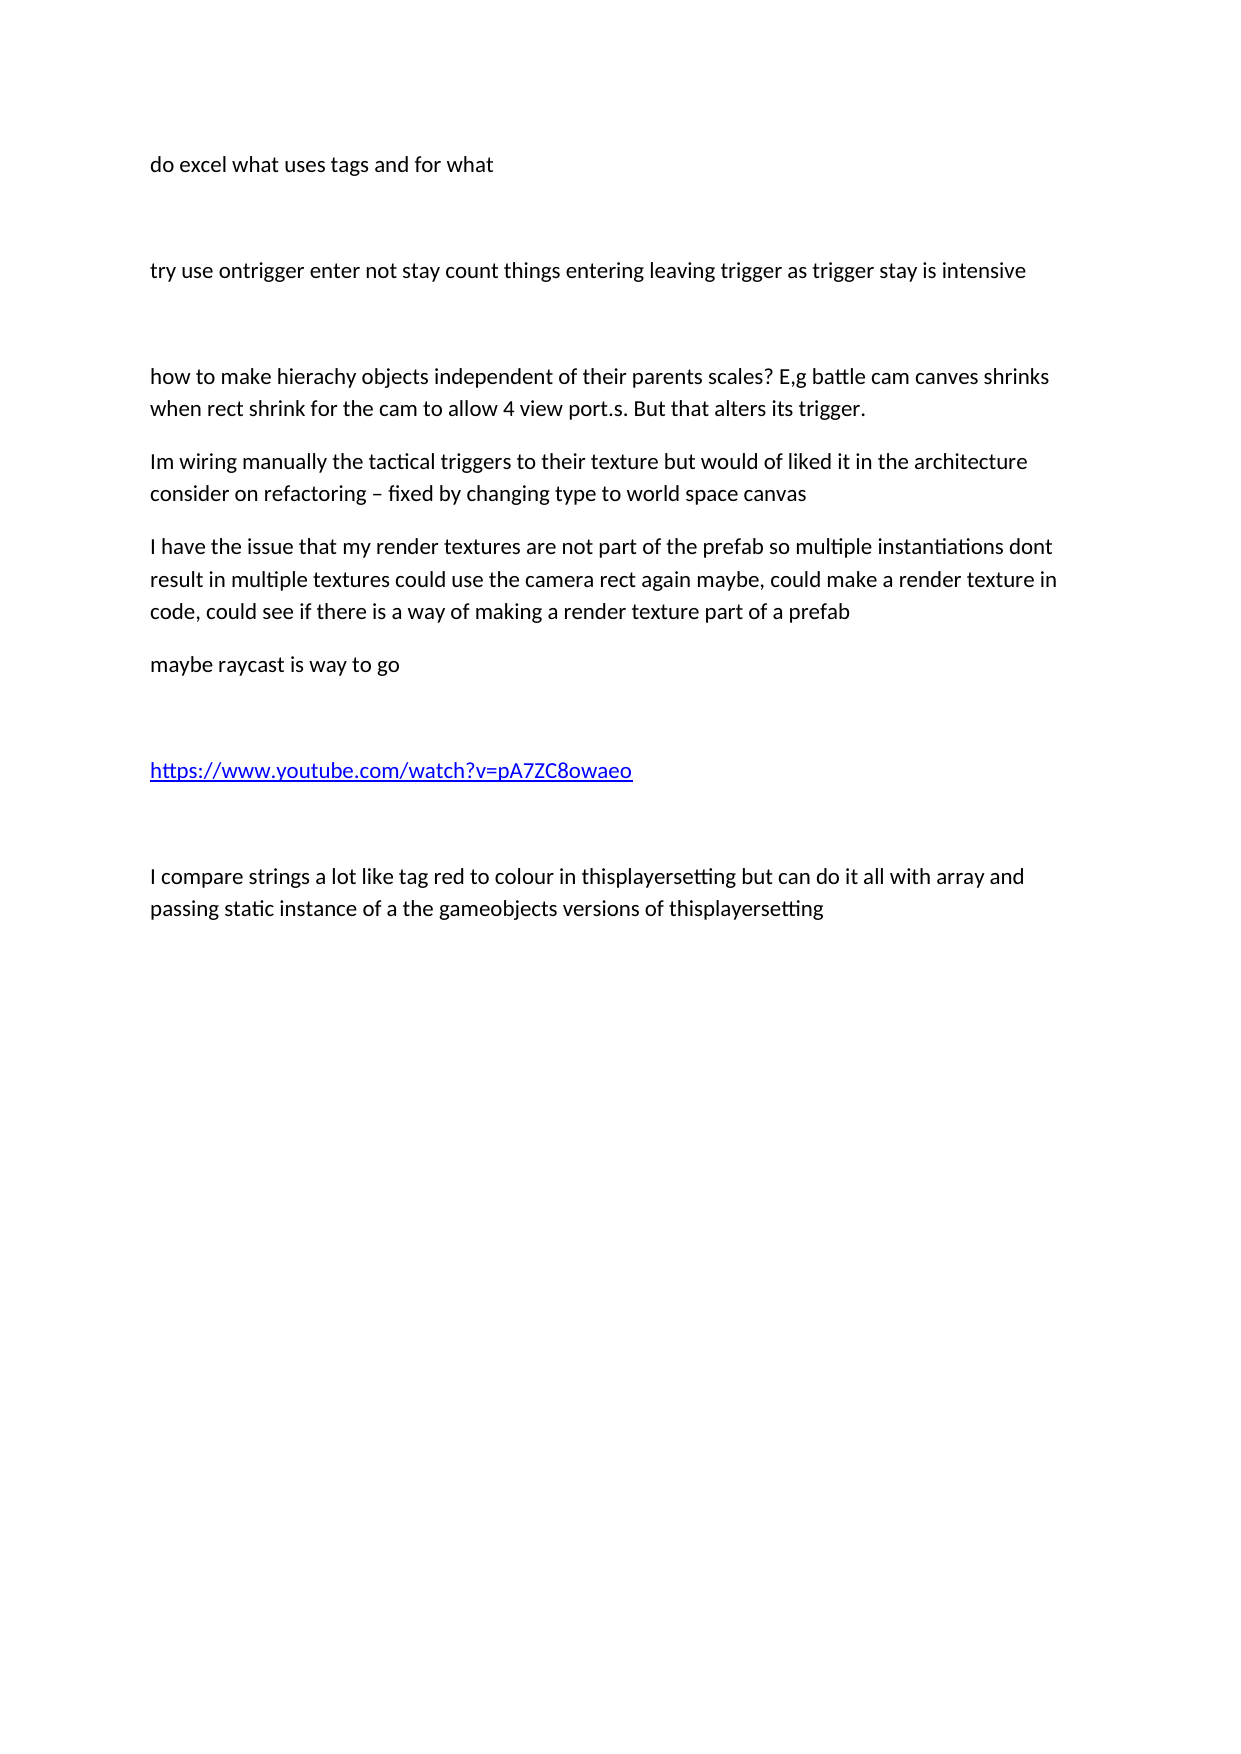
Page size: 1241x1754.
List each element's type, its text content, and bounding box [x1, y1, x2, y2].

text do excel what uses tags and for what [150, 150, 1090, 178]
text how to make hierachy objects independent of their parents scales? E,g battle cam canves shrinks when rect shrink for the cam to allow 4 view port.s. But that alters its trigger. [150, 362, 1090, 422]
text https://www.youtube.com/watch?v=pA7ZC8owaeo [150, 756, 1090, 784]
text try use ontrigger enter not stay count things entering leaving trigger as trigger stay is intensive [150, 256, 1090, 284]
text maybe raycast is way to go [150, 650, 1090, 678]
text I compare strings a lot like tag red to colour in thisplayersetting but can do it all with array and passing static instance of a the gameobjects versions of thisplayersetting [150, 862, 1090, 922]
text Im wiring manually the tactical triggers to their texture but would of liked it in the architecture consider on refactoring – fixed by changing type to world space canvas [150, 447, 1090, 507]
text I have the issue that my render textures are not part of the prefab so multiple instantiations dont result in multiple textures could use the camera rect again maybe, could make a render texture in code, could see if there is a way of making a render texture part of a prefab [150, 532, 1090, 625]
